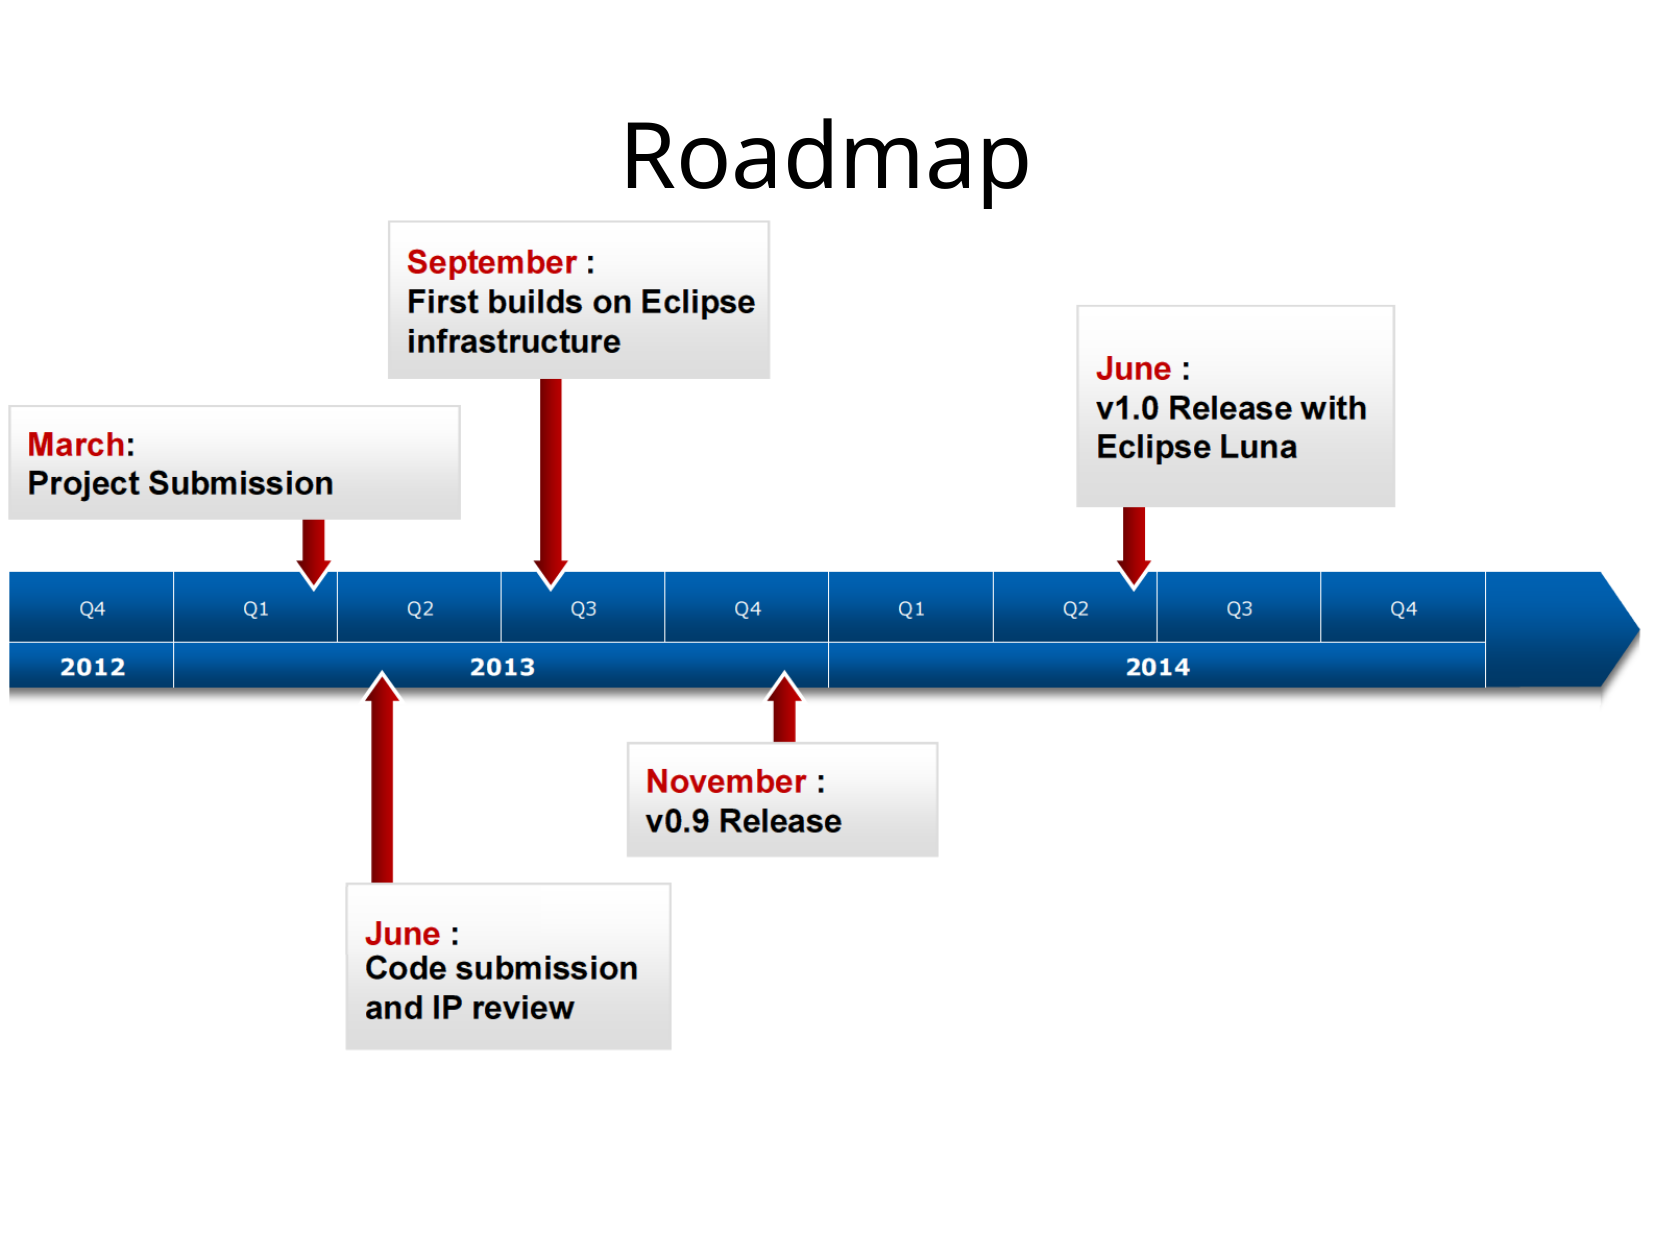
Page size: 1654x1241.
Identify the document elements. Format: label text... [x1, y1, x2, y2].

title Roadmap [82, 49, 1571, 209]
picture [0, 209, 1654, 1063]
